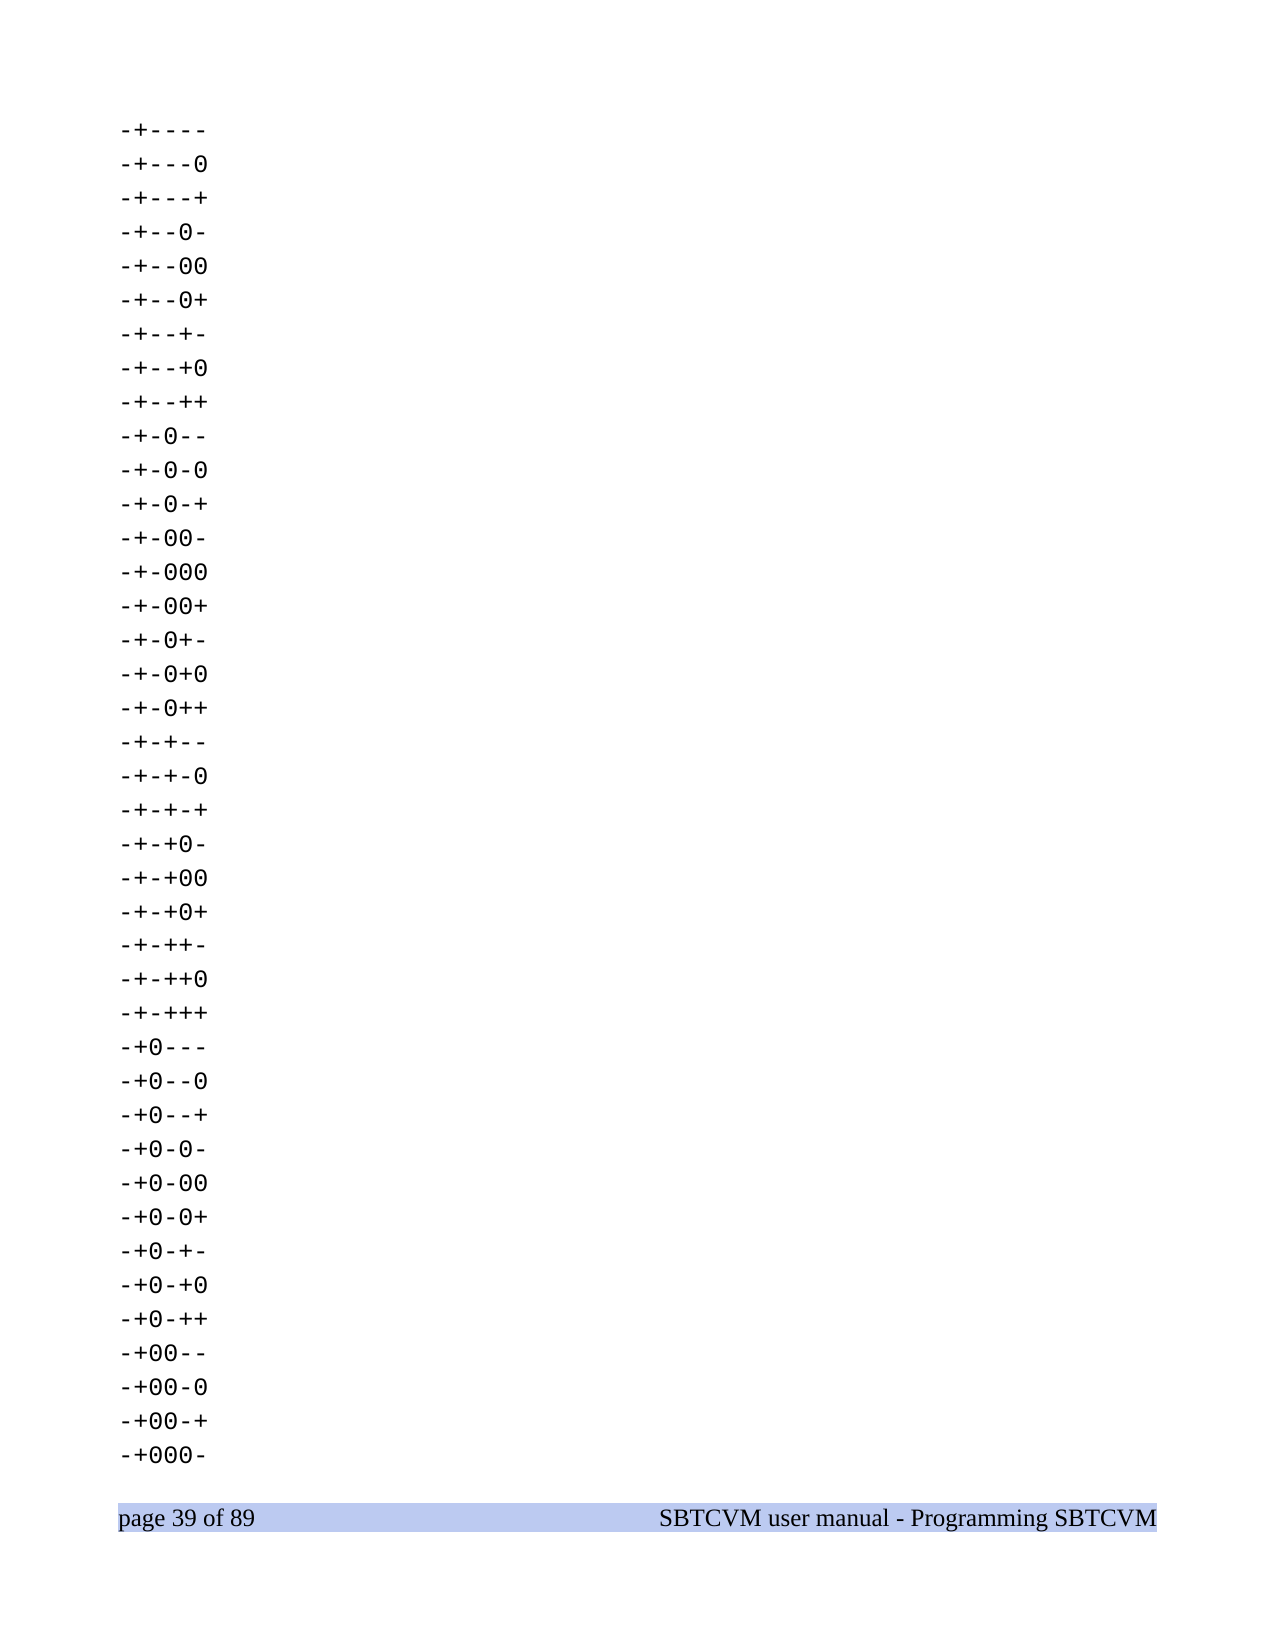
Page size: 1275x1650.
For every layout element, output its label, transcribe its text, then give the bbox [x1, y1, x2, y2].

text -+---- -+---0 -+---+ -+--0- -+--00 -+--0+ -+--+- -+--+0 -+--++ -+-0-- -+-0-0 -+-0-+ -+-00- -+-000 -+-00+ -+-0+- -+-0+0 -+-0++ -+-+-- -+-+-0 -+-+-+ -+-+0- -+-+00 -+-+0+ -+-++- -+-++0 -+-+++ -+0--- -+0--0 -+0--+ -+0-0- -+0-00 -+0-0+ -+0-+- -+0-+0 -+0-++ -+00-- -+00-0 -+00-+ -+000- [118, 118, 1157, 1471]
